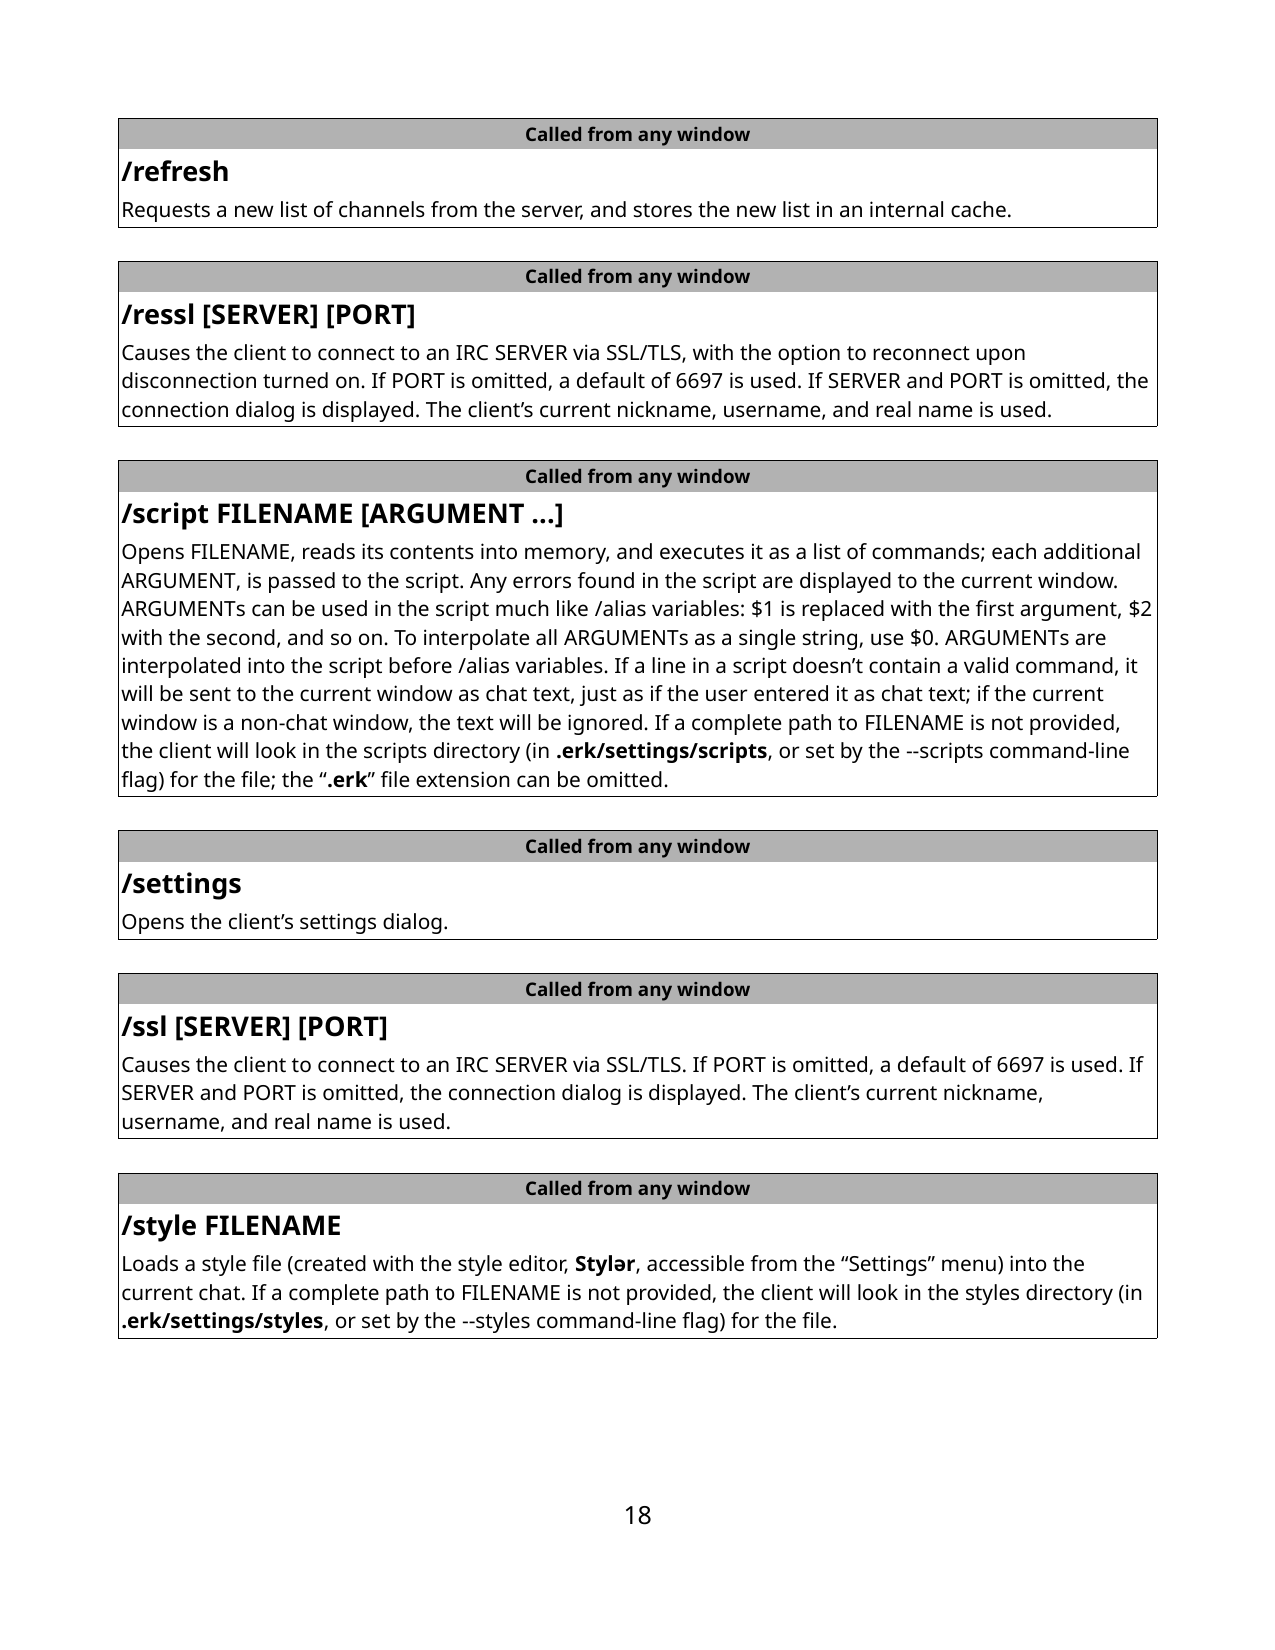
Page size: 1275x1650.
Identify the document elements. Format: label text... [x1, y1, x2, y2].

table_cell /refresh [119, 150, 1157, 192]
table_header Called from any window [119, 1174, 1157, 1204]
table_cell Opens the client’s settings dialog. [119, 905, 1157, 939]
table_cell Causes the client to connect to an IRC SERVER via SSL/TLS, with the option to reconnect upon disconnection turned on. If PORT is omitted, a default of 6697 is used. If SERVER and PORT is omitted, the connection dialog is displayed. The client’s current nickname, username, and real name is used. [119, 335, 1157, 426]
table_cell Requests a new list of channels from the server, and stores the new list in an internal cache. [119, 192, 1157, 227]
table_header Called from any window [119, 119, 1157, 149]
table_cell /ssl [SERVER] [PORT] [119, 1004, 1157, 1047]
table_cell Causes the client to connect to an IRC SERVER via SSL/TLS. If PORT is omitted, a default of 6697 is used. If SERVER and PORT is omitted, the connection dialog is displayed. The client’s current nickname, username, and real name is used. [119, 1047, 1157, 1138]
table_cell Opens FILENAME, reads its contents into memory, and executes it as a list of commands; each additional ARGUMENT, is passed to the script. Any errors found in the script are displayed to the current window. ARGUMENTs can be used in the script much like /alias variables: $1 is replaced with the first argument, $2 with the second, and so on. To interpolate all ARGUMENTs as a single string, use $0. ARGUMENTs are interpolated into the script before /alias variables. If a line in a script doesn’t contain a valid command, it will be sent to the current window as chat text, just as if the user entered it as chat text; if the current window is a non-chat window, the text will be ignored. If a complete path to FILENAME is not provided, the client will look in the scripts directory (in .erk/settings/scripts, or set by the --scripts command-line flag) for the file; the “.erk” file extension can be omitted. [119, 534, 1157, 796]
table_cell Loads a style file (created with the style editor, Stylər, accessible from the “Settings” menu) into the current chat. If a complete path to FILENAME is not provided, the client will look in the styles directory (in .erk/settings/styles, or set by the --styles command-line flag) for the file. [119, 1247, 1157, 1338]
table_header Called from any window [119, 831, 1157, 862]
table_header Called from any window [119, 262, 1157, 292]
table_cell /style FILENAME [119, 1204, 1157, 1247]
table_cell /ressl [SERVER] [PORT] [119, 292, 1157, 335]
table_cell /settings [119, 862, 1157, 904]
table_cell /script FILENAME [ARGUMENT ...] [119, 492, 1157, 534]
table_header Called from any window [119, 974, 1157, 1004]
table_header Called from any window [119, 461, 1157, 492]
